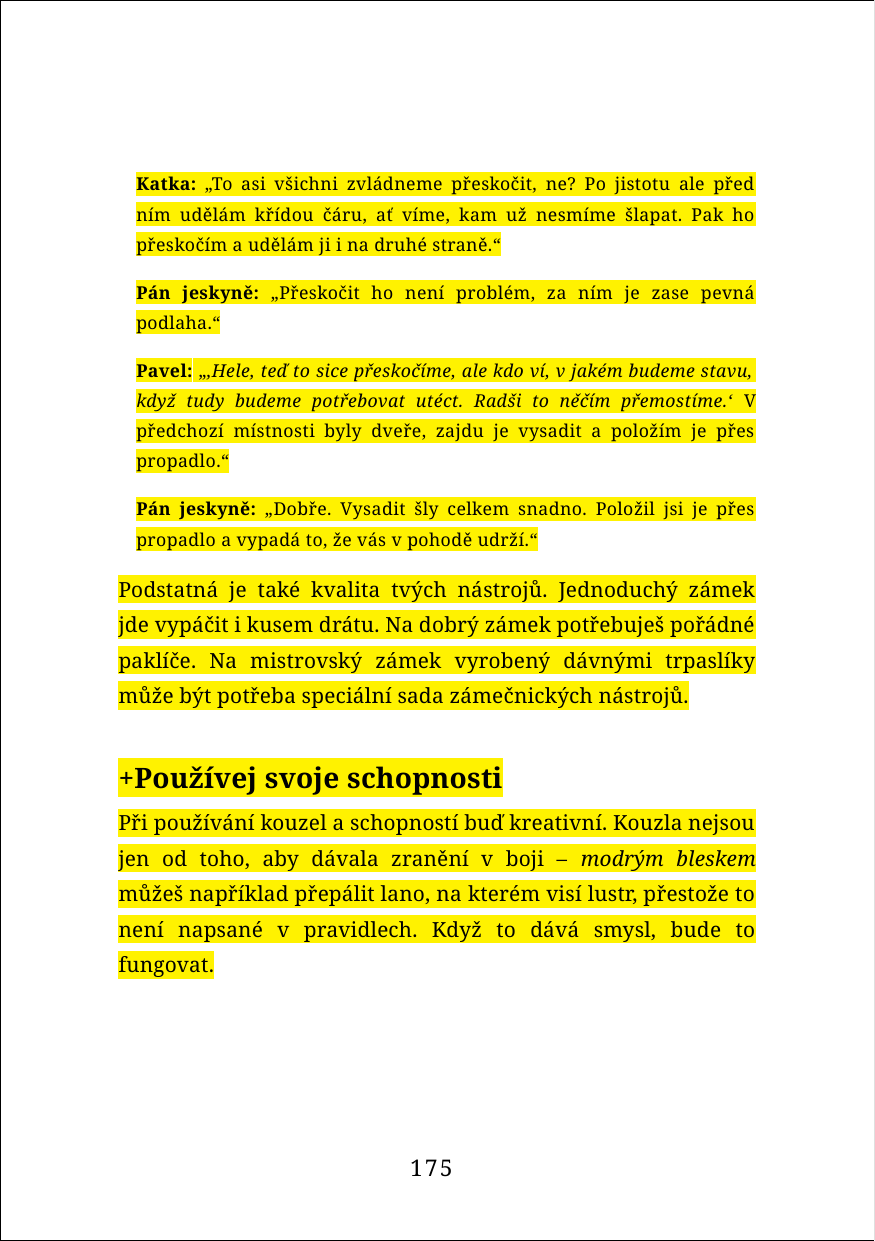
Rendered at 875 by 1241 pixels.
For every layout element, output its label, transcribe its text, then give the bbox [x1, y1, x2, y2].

text Pavel: „‚Hele, teď to sice přeskočíme, ale kdo ví, v jakém budeme stavu, když tudy budeme potřebovat utéct. Radši to něčím přemostíme.‘ V předchozí místnosti byly dveře, zajdu je vysadit a položím je přes propadlo.“ [136, 358, 756, 473]
text Katka: „To asi všichni zvládneme přeskočit, ne? Po jistotu ale před ním udělám křídou čáru, ať víme, kam už nesmíme šlapat. Pak ho přeskočím a udělám ji i na druhé straně.“ [136, 172, 756, 256]
text Podstatná je také kvalita tvých nástrojů. Jednoduchý zámek jde vypáčit i kusem drátu. Na dobrý zámek potřebuješ pořádné paklíče. Na mistrovský zámek vyrobený dávnými trpaslíky může být potřeba speciální sada zámečnických nástrojů. [118, 575, 756, 710]
text Pán jeskyně: „Přeskočit ho není problém, za ním je zase pevná podlaha.“ [136, 280, 756, 334]
text Při používání kouzel a schopností buď kreativní. Kouzla nejsou jen od toho, aby dávala zranění v boji – modrým bleskem můžeš například přepálit lano, na kterém visí lustr, přestože to není napsané v pravidlech. Když to dává smysl, bude to fungovat. [118, 808, 756, 979]
text Pán jeskyně: „Dobře. Vysadit šly celkem snadno. Položil jsi je přes propadlo a vypadá to, že vás v pohodě udrží.“ [136, 497, 756, 551]
subtitle +Používej svoje schopnosti [118, 758, 756, 797]
